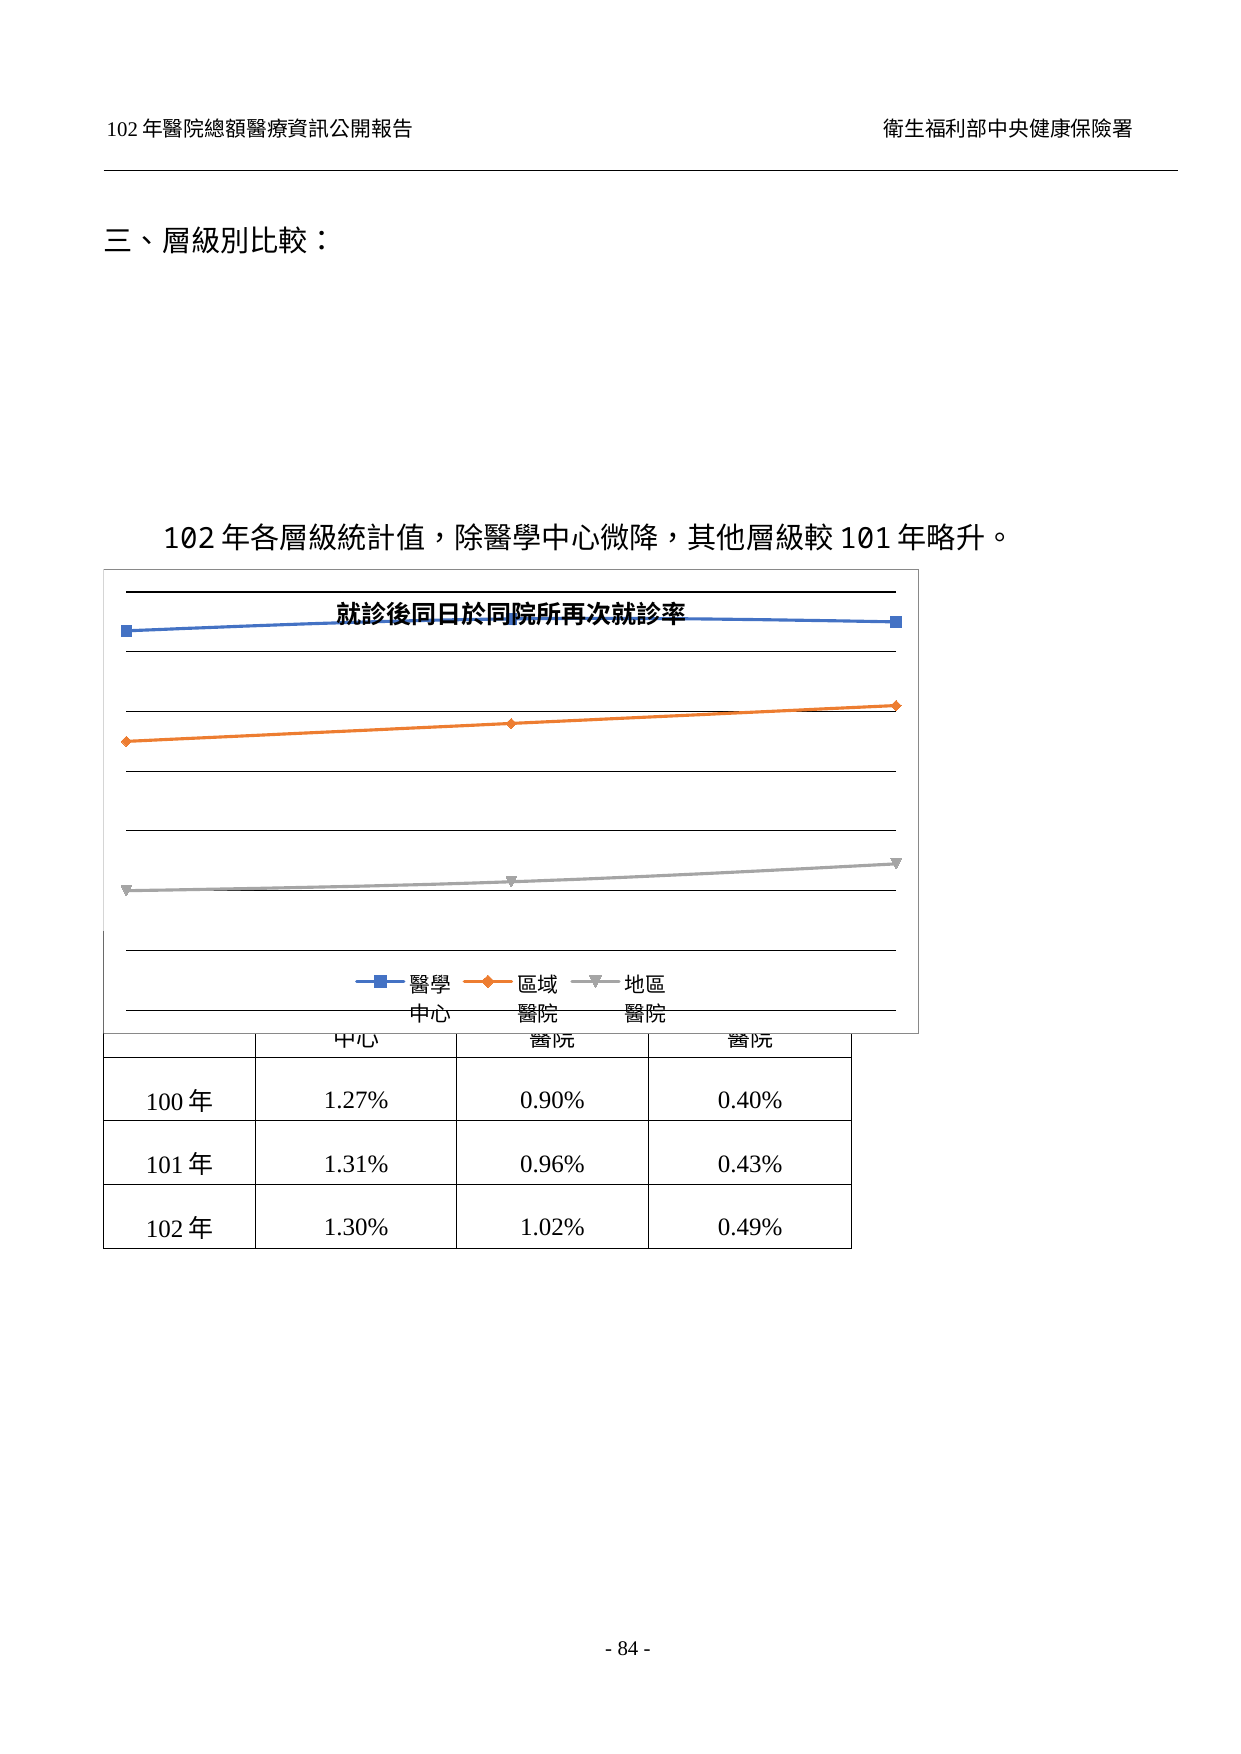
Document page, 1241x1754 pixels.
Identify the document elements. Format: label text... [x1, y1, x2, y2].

table_cell [255, 1249, 456, 1311]
table_cell [1102, 931, 1152, 1057]
table_cell [1102, 1248, 1152, 1311]
table_cell 0.49% [649, 1185, 851, 1247]
table_cell 0.96% [457, 1121, 648, 1184]
table_cell [456, 1249, 648, 1311]
table_cell [1102, 1120, 1152, 1184]
table_cell [1003, 1248, 1053, 1311]
table_cell [1102, 1184, 1152, 1247]
table_cell 1.02% [457, 1185, 648, 1247]
table_cell [1053, 1120, 1102, 1184]
table_cell 1.31% [256, 1121, 456, 1184]
table_cell [1053, 931, 1102, 1057]
table_cell [852, 1057, 1003, 1120]
table_cell [1003, 1057, 1053, 1120]
table_cell [1053, 1057, 1102, 1120]
table_cell 102年 [104, 1185, 255, 1247]
table_cell 101年 [104, 1121, 255, 1184]
table_cell 1.27% [256, 1058, 456, 1120]
table_cell [851, 1248, 1003, 1311]
table_cell [1102, 1057, 1152, 1120]
table_cell 醫學 中心 [256, 1034, 456, 1057]
table_cell [1003, 1184, 1053, 1247]
table_cell 地區 醫院 [649, 1034, 851, 1057]
table_cell [852, 1120, 1003, 1184]
table_cell 年度 [104, 1034, 255, 1057]
table_cell 102年各層級統計值，除醫學中心微降，其他層級較101年略升。 [104, 259, 1152, 931]
table_cell 1.30% [256, 1185, 456, 1247]
table_cell 0.43% [649, 1121, 851, 1184]
table_header 三、層級別比較： [104, 197, 1152, 259]
table_cell 100年 [104, 1058, 255, 1120]
table_cell 區域 醫院 [457, 1034, 648, 1057]
table_cell 0.90% [457, 1058, 648, 1120]
table_cell [1053, 1248, 1102, 1311]
table_cell [1003, 931, 1053, 1057]
table_cell [104, 1249, 255, 1311]
table_cell [1053, 1184, 1102, 1247]
table_cell [852, 931, 1003, 1057]
table_cell [1003, 1120, 1053, 1184]
table_header [104, 557, 206, 569]
table_cell [649, 1249, 851, 1311]
table_cell [852, 1184, 1003, 1247]
table_cell 0.40% [649, 1058, 851, 1120]
